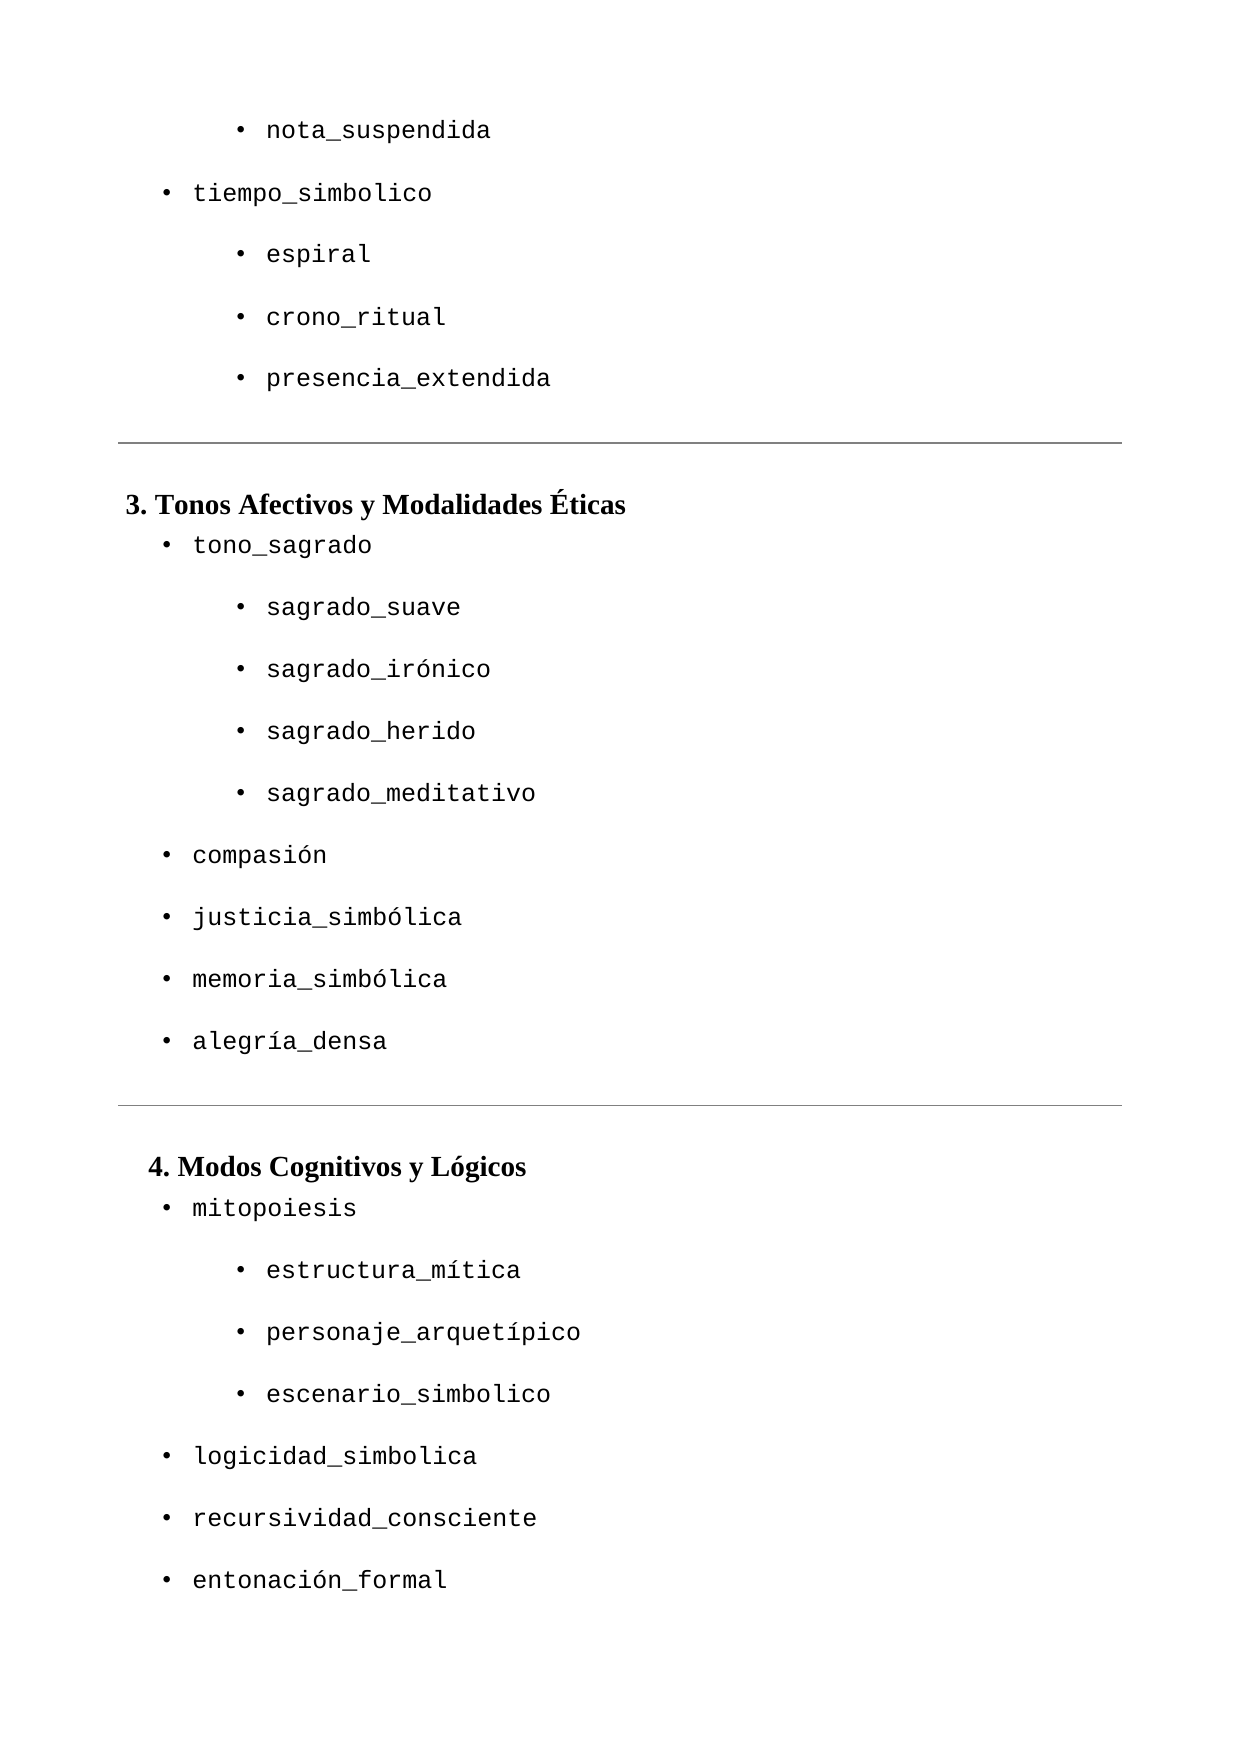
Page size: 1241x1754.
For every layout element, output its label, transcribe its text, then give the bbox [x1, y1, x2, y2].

list estructura_mítica [236, 1258, 1122, 1286]
list tono_sagrado [162, 533, 1122, 561]
list tiempo_simbolico [162, 180, 1122, 208]
list mitopoiesis [162, 1196, 1122, 1224]
list personaje_arquetípico [236, 1319, 1122, 1348]
list alegría_densa [162, 1029, 1122, 1057]
list logicidad_simbolica [162, 1443, 1122, 1472]
list entonación_formal [162, 1567, 1122, 1596]
list sagrado_suave [236, 595, 1122, 623]
list justicia_simbólica [162, 905, 1122, 933]
subtitle 🕯️ 3. Tonos Afectivos y Modalidades Éticas [118, 487, 1122, 520]
list sagrado_herido [236, 719, 1122, 747]
list nota_suspendida [236, 118, 1122, 146]
list memoria_simbólica [162, 967, 1122, 995]
list sagrado_meditativo [236, 781, 1122, 809]
subtitle 🧠 4. Modos Cognitivos y Lógicos [118, 1149, 1122, 1183]
list recursividad_consciente [162, 1506, 1122, 1534]
list espiral [236, 242, 1122, 270]
list escenario_simbolico [236, 1382, 1122, 1410]
list sagrado_irónico [236, 657, 1122, 685]
list presencia_extendida [236, 366, 1122, 394]
list crono_ritual [236, 304, 1122, 332]
list compasión [162, 843, 1122, 871]
